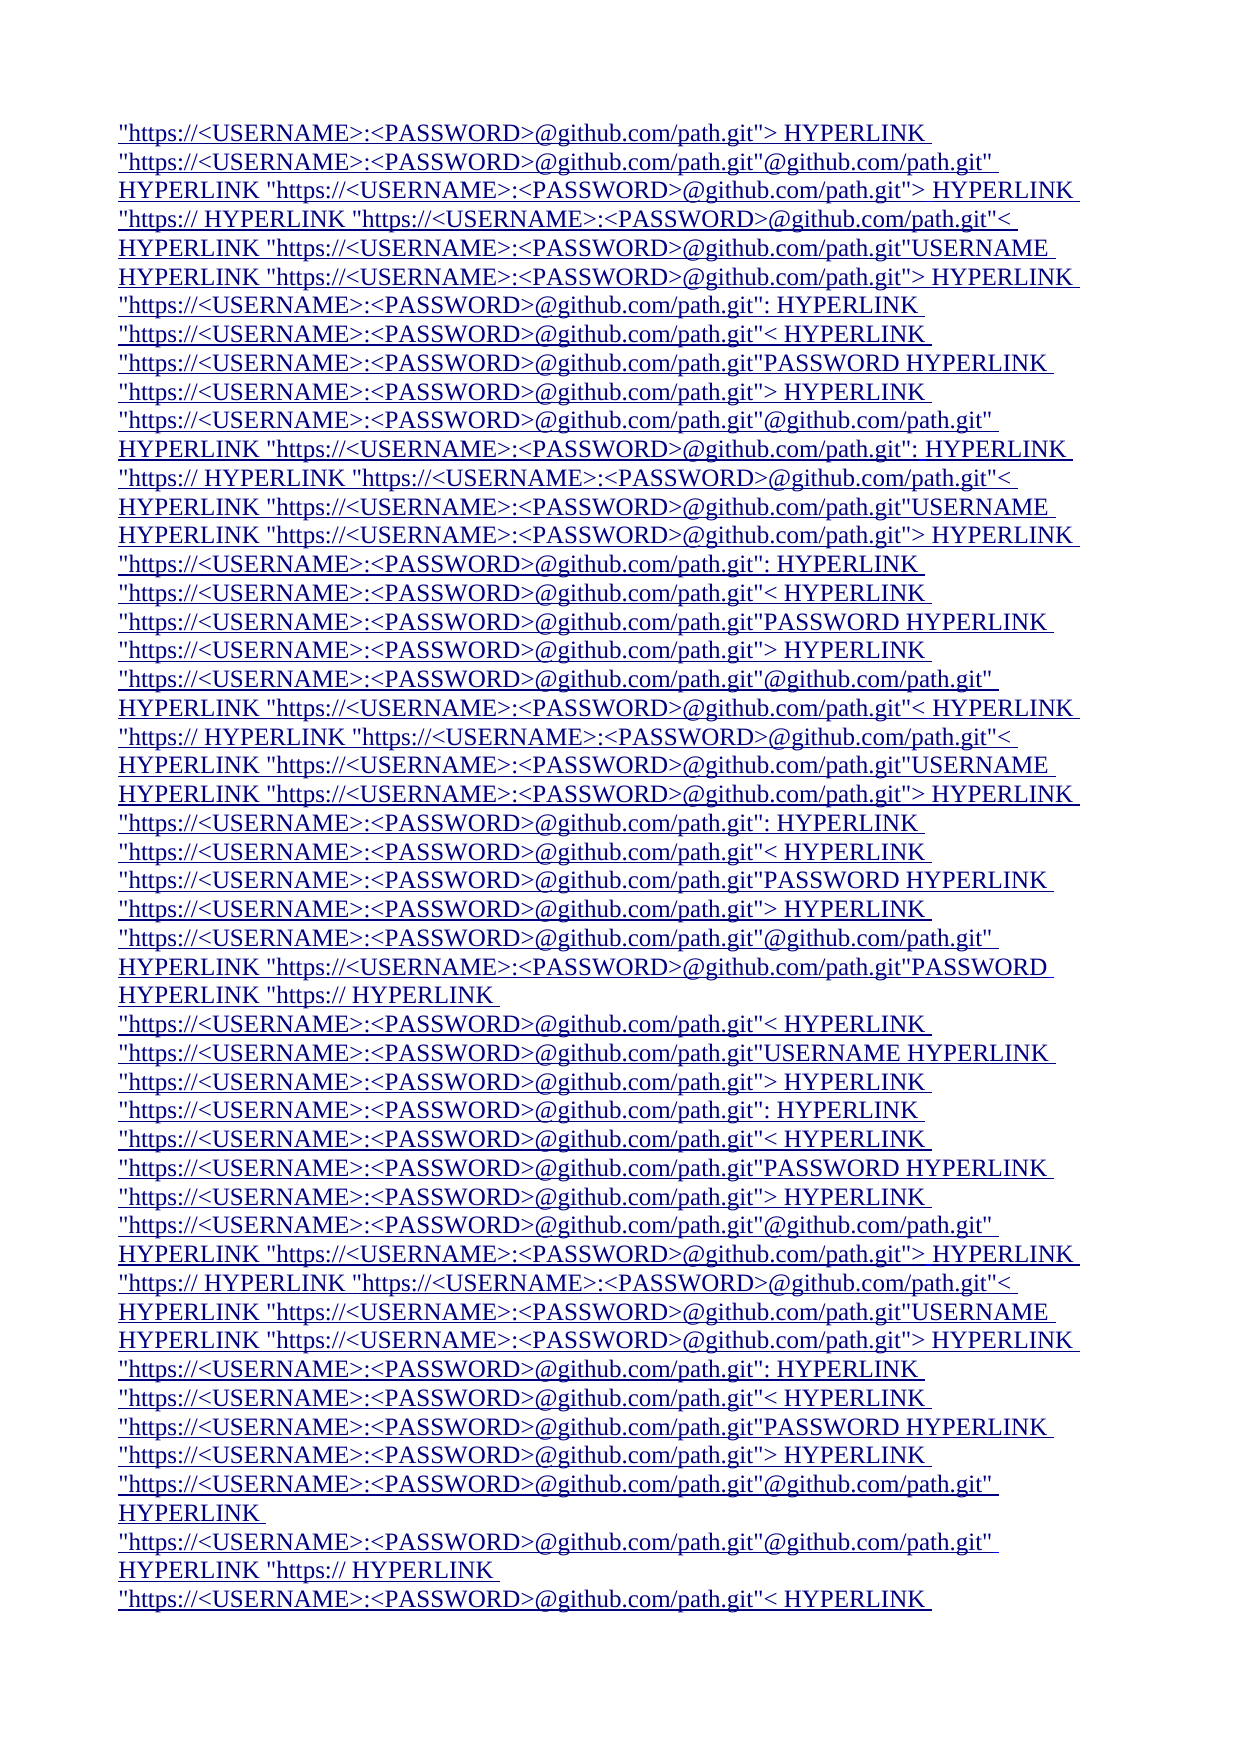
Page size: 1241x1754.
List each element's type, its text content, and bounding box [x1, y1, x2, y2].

text "https://<USERNAME>:<PASSWORD>@github.com/path.git"> HYPERLINK "https://<USERNAME>:<PASSWORD>@github.com/path.git"@github.com/path.git" HYPERLINK "https://<USERNAME>:<PASSWORD>@github.com/path.git"> HYPERLINK "https:// HYPERLINK "https://<USERNAME>:<PASSWORD>@github.com/path.git"< HYPERLINK "https://<USERNAME>:<PASSWORD>@github.com/path.git"USERNAME HYPERLINK "https://<USERNAME>:<PASSWORD>@github.com/path.git"> HYPERLINK "https://<USERNAME>:<PASSWORD>@github.com/path.git": HYPERLINK "https://<USERNAME>:<PASSWORD>@github.com/path.git"< HYPERLINK "https://<USERNAME>:<PASSWORD>@github.com/path.git"PASSWORD HYPERLINK "https://<USERNAME>:<PASSWORD>@github.com/path.git"> HYPERLINK "https://<USERNAME>:<PASSWORD>@github.com/path.git"@github.com/path.git" HYPERLINK "https://<USERNAME>:<PASSWORD>@github.com/path.git": HYPERLINK "https:// HYPERLINK "https://<USERNAME>:<PASSWORD>@github.com/path.git"< HYPERLINK "https://<USERNAME>:<PASSWORD>@github.com/path.git"USERNAME HYPERLINK "https://<USERNAME>:<PASSWORD>@github.com/path.git"> HYPERLINK "https://<USERNAME>:<PASSWORD>@github.com/path.git": HYPERLINK "https://<USERNAME>:<PASSWORD>@github.com/path.git"< HYPERLINK "https://<USERNAME>:<PASSWORD>@github.com/path.git"PASSWORD HYPERLINK "https://<USERNAME>:<PASSWORD>@github.com/path.git"> HYPERLINK "https://<USERNAME>:<PASSWORD>@github.com/path.git"@github.com/path.git" HYPERLINK "https://<USERNAME>:<PASSWORD>@github.com/path.git"< HYPERLINK "https:// HYPERLINK "https://<USERNAME>:<PASSWORD>@github.com/path.git"< HYPERLINK "https://<USERNAME>:<PASSWORD>@github.com/path.git"USERNAME HYPERLINK "https://<USERNAME>:<PASSWORD>@github.com/path.git"> HYPERLINK "https://<USERNAME>:<PASSWORD>@github.com/path.git": HYPERLINK "https://<USERNAME>:<PASSWORD>@github.com/path.git"< HYPERLINK "https://<USERNAME>:<PASSWORD>@github.com/path.git"PASSWORD HYPERLINK "https://<USERNAME>:<PASSWORD>@github.com/path.git"> HYPERLINK "https://<USERNAME>:<PASSWORD>@github.com/path.git"@github.com/path.git" HYPERLINK "https://<USERNAME>:<PASSWORD>@github.com/path.git"PASSWORD HYPERLINK "https:// HYPERLINK "https://<USERNAME>:<PASSWORD>@github.com/path.git"< HYPERLINK "https://<USERNAME>:<PASSWORD>@github.com/path.git"USERNAME HYPERLINK "https://<USERNAME>:<PASSWORD>@github.com/path.git"> HYPERLINK "https://<USERNAME>:<PASSWORD>@github.com/path.git": HYPERLINK "https://<USERNAME>:<PASSWORD>@github.com/path.git"< HYPERLINK "https://<USERNAME>:<PASSWORD>@github.com/path.git"PASSWORD HYPERLINK "https://<USERNAME>:<PASSWORD>@github.com/path.git"> HYPERLINK "https://<USERNAME>:<PASSWORD>@github.com/path.git"@github.com/path.git" HYPERLINK "https://<USERNAME>:<PASSWORD>@github.com/path.git"> HYPERLINK "https:// HYPERLINK "https://<USERNAME>:<PASSWORD>@github.com/path.git"< HYPERLINK "https://<USERNAME>:<PASSWORD>@github.com/path.git"USERNAME HYPERLINK "https://<USERNAME>:<PASSWORD>@github.com/path.git"> HYPERLINK "https://<USERNAME>:<PASSWORD>@github.com/path.git": HYPERLINK "https://<USERNAME>:<PASSWORD>@github.com/path.git"< HYPERLINK "https://<USERNAME>:<PASSWORD>@github.com/path.git"PASSWORD HYPERLINK "https://<USERNAME>:<PASSWORD>@github.com/path.git"> HYPERLINK "https://<USERNAME>:<PASSWORD>@github.com/path.git"@github.com/path.git" HYPERLINK "https://<USERNAME>:<PASSWORD>@github.com/path.git"@github.com/path.git" HYPERLINK "https:// HYPERLINK "https://<USERNAME>:<PASSWORD>@github.com/path.git"< HYPERLINK [118, 118, 1122, 1613]
